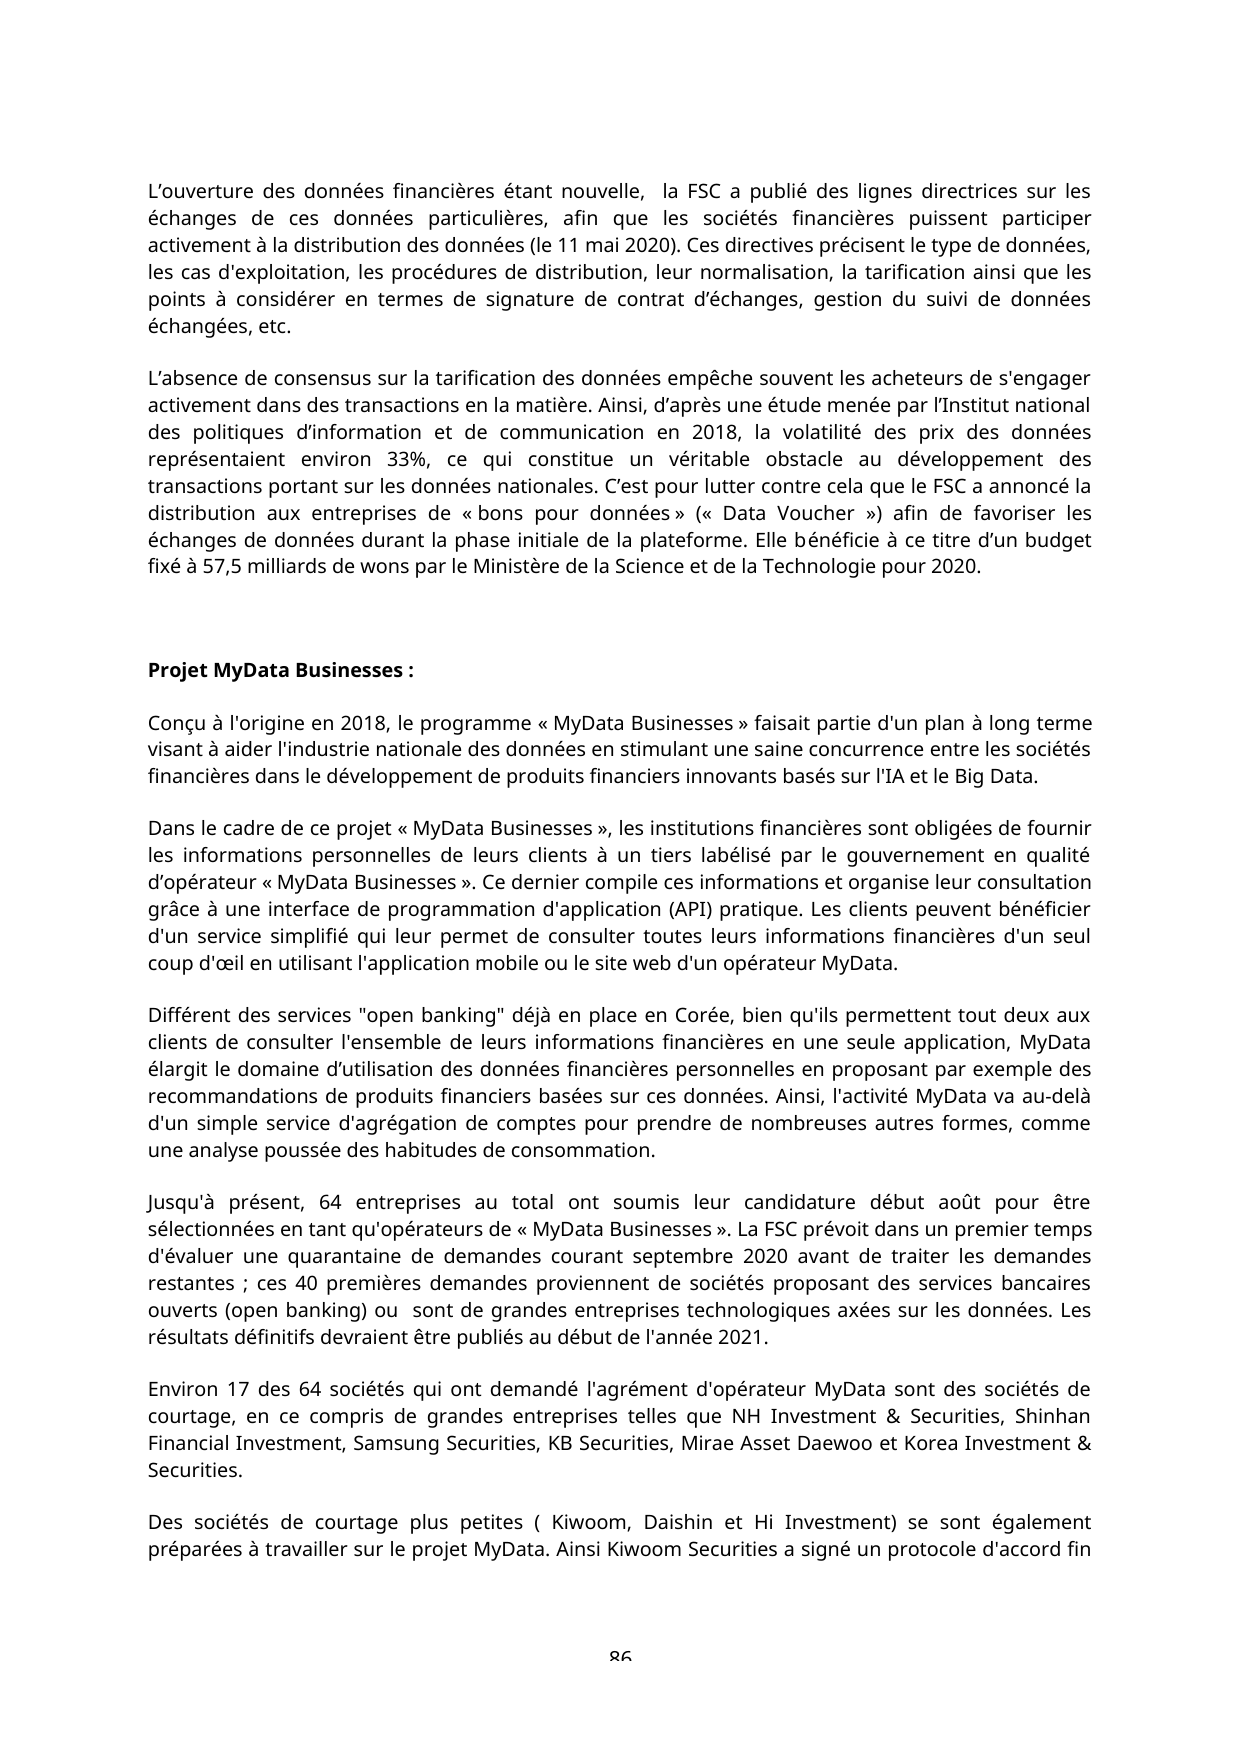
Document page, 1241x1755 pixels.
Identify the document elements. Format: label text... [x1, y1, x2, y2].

text Des sociétés de courtage plus petites ( Kiwoom, Daishin et Hi Investment) se sont également préparées à travailler sur le projet MyData. Ainsi Kiwoom Securities a signé un protocole d'accord fin [148, 1508, 1093, 1562]
text Jusqu'à présent, 64 entreprises au total ont soumis leur candidature début août pour être sélectionnées en tant qu'opérateurs de « MyData Businesses ». La FSC prévoit dans un premier temps d'évaluer une quarantaine de demandes courant septembre 2020 avant de traiter les demandes restantes ; ces 40 premières demandes proviennent de sociétés proposant des services bancaires ouverts (open banking) ou sont de grandes entreprises technologiques axées sur les données. Les résultats définitifs devraient être publiés au début de l'année 2021. [148, 1188, 1093, 1350]
text L’ouverture des données financières étant nouvelle, la FSC a publié des lignes directrices sur les échanges de ces données particulières, afin que les sociétés financières puissent participer activement à la distribution des données (le 11 mai 2020). Ces directives précisent le type de données, les cas d'exploitation, les procédures de distribution, leur normalisation, la tarification ainsi que les points à considérer en termes de signature de contrat d’échanges, gestion du suivi de données échangées, etc. [148, 177, 1093, 339]
text L’absence de consensus sur la tarification des données empêche souvent les acheteurs de s'engager activement dans des transactions en la matière. Ainsi, d’après une étude menée par l’Institut national des politiques d’information et de communication en 2018, la volatilité des prix des données représentaient environ 33%, ce qui constitue un véritable obstacle au développement des transactions portant sur les données nationales. C’est pour lutter contre cela que le FSC a annoncé la distribution aux entreprises de « bons pour données » (« Data Voucher ») afin de favoriser les échanges de données durant la phase initiale de la plateforme. Elle bénéficie à ce titre d’un budget fixé à 57,5 milliards de wons par le Ministère de la Science et de la Technologie pour 2020. [148, 364, 1093, 580]
text Conçu à l'origine en 2018, le programme « MyData Businesses » faisait partie d'un plan à long terme visant à aider l'industrie nationale des données en stimulant une saine concurrence entre les sociétés financières dans le développement de produits financiers innovants basés sur l'IA et le Big Data. [148, 709, 1093, 790]
text Environ 17 des 64 sociétés qui ont demandé l'agrément d'opérateur MyData sont des sociétés de courtage, en ce compris de grandes entreprises telles que NH Investment & Securities, Shinhan Financial Investment, Samsung Securities, KB Securities, Mirae Asset Daewoo et Korea Investment & Securities. [148, 1375, 1093, 1483]
text Dans le cadre de ce projet « MyData Businesses », les institutions financières sont obligées de fournir les informations personnelles de leurs clients à un tiers labélisé par le gouvernement en qualité d’opérateur « MyData Businesses ». Ce dernier compile ces informations et organise leur consultation grâce à une interface de programmation d'application (API) pratique. Les clients peuvent bénéficier d'un service simplifié qui leur permet de consulter toutes leurs informations financières d'un seul coup d'œil en utilisant l'application mobile ou le site web d'un opérateur MyData. [148, 815, 1093, 977]
text Différent des services "open banking" déjà en place en Corée, bien qu'ils permettent tout deux aux clients de consulter l'ensemble de leurs informations financières en une seule application, MyData élargit le domaine d’utilisation des données financières personnelles en proposant par exemple des recommandations de produits financiers basées sur ces données. Ainsi, l'activité MyData va au-delà d'un simple service d'agrégation de comptes pour prendre de nombreuses autres formes, comme une analyse poussée des habitudes de consommation. [148, 1002, 1093, 1163]
text Projet MyData Businesses : [148, 657, 1093, 684]
